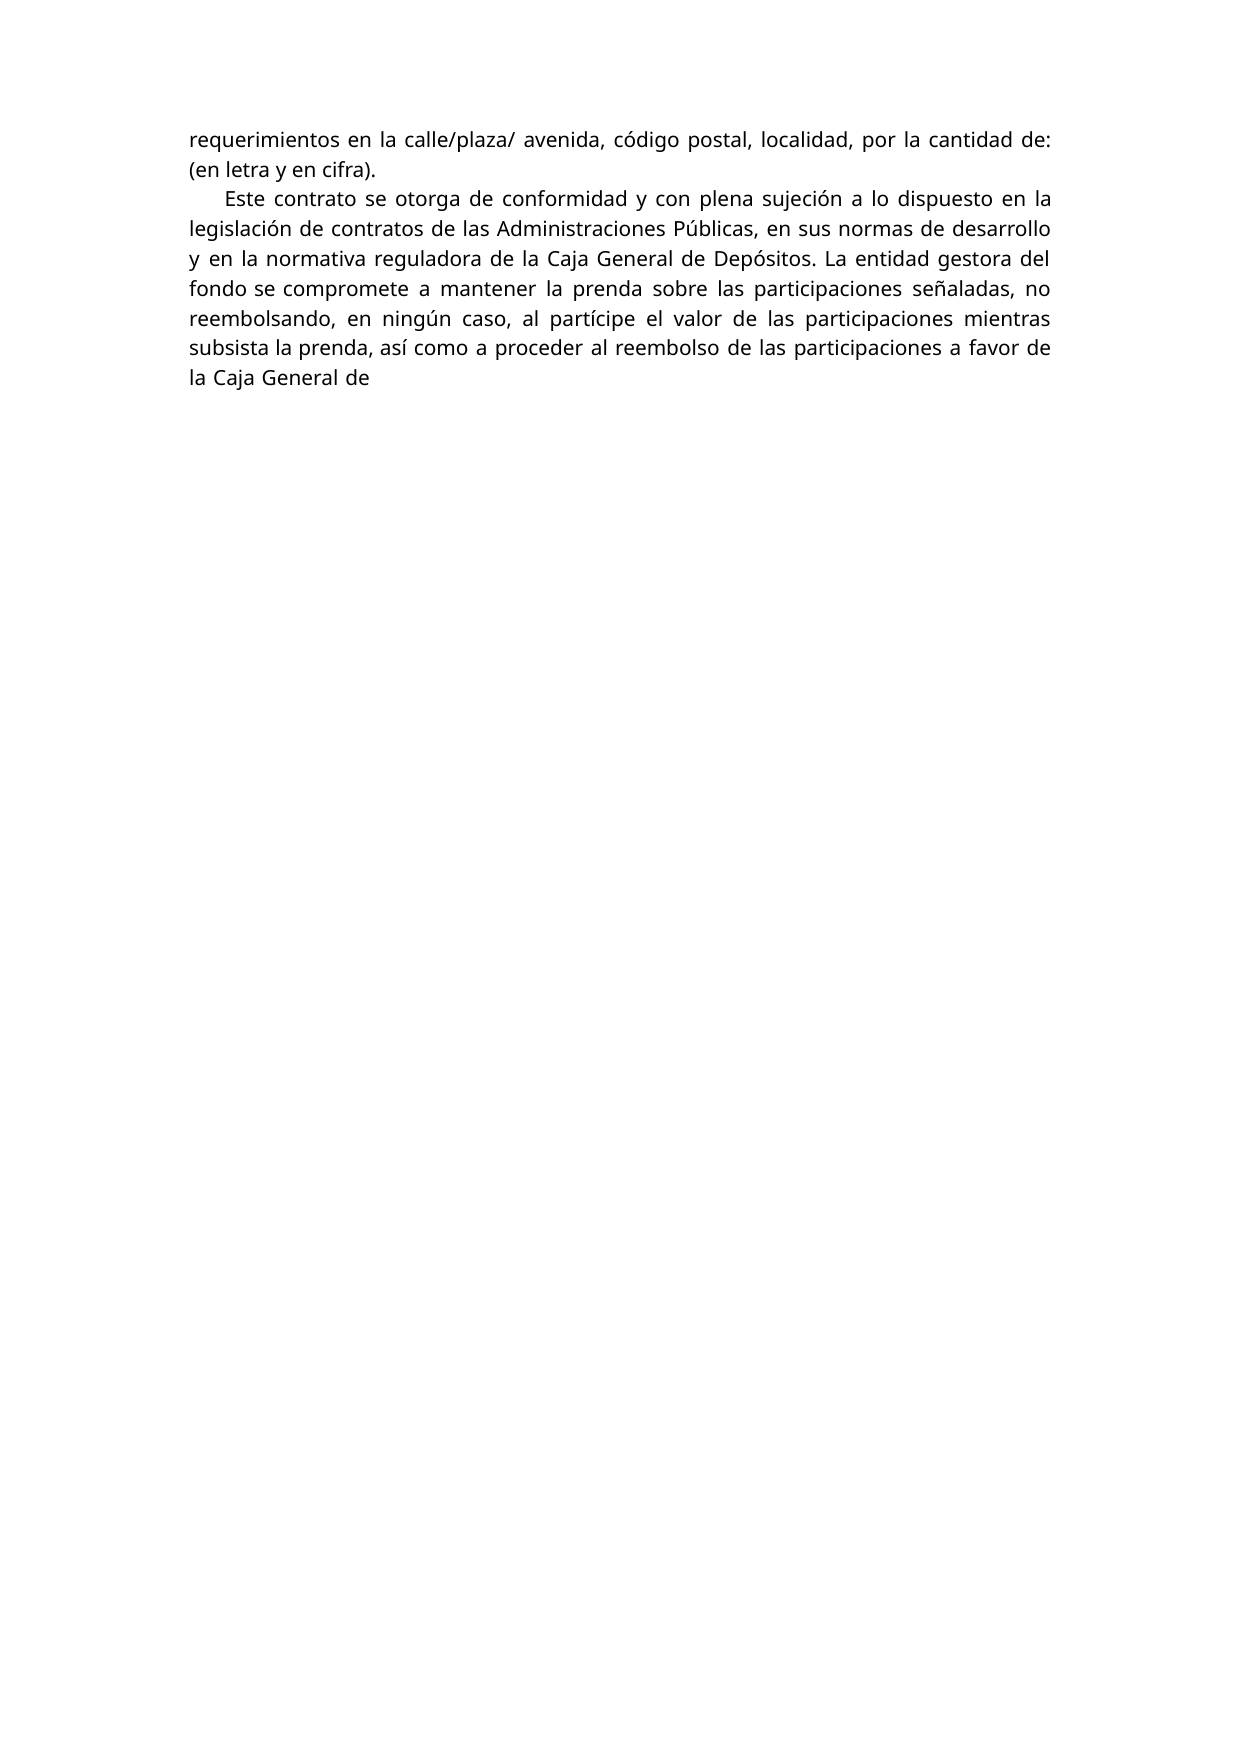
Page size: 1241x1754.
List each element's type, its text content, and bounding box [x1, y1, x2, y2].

text requerimientos en la calle/plaza/ avenida, código postal, localidad, por la cantidad de: (en letra y en cifra). [189, 125, 1051, 183]
text Este contrato se otorga de conformidad y con plena sujeción a lo dispuesto en la legislación de contratos de las Administraciones Públicas, en sus normas de desarrollo y en la normativa reguladora de la Caja General de Depósitos. La entidad gestora del fondo se compromete a mantener la prenda sobre las participaciones señaladas, no reembolsando, en ningún caso, al partícipe el valor de las participaciones mientras subsista la prenda, así como a proceder al reembolso de las participaciones a favor de la Caja General de [189, 184, 1051, 392]
